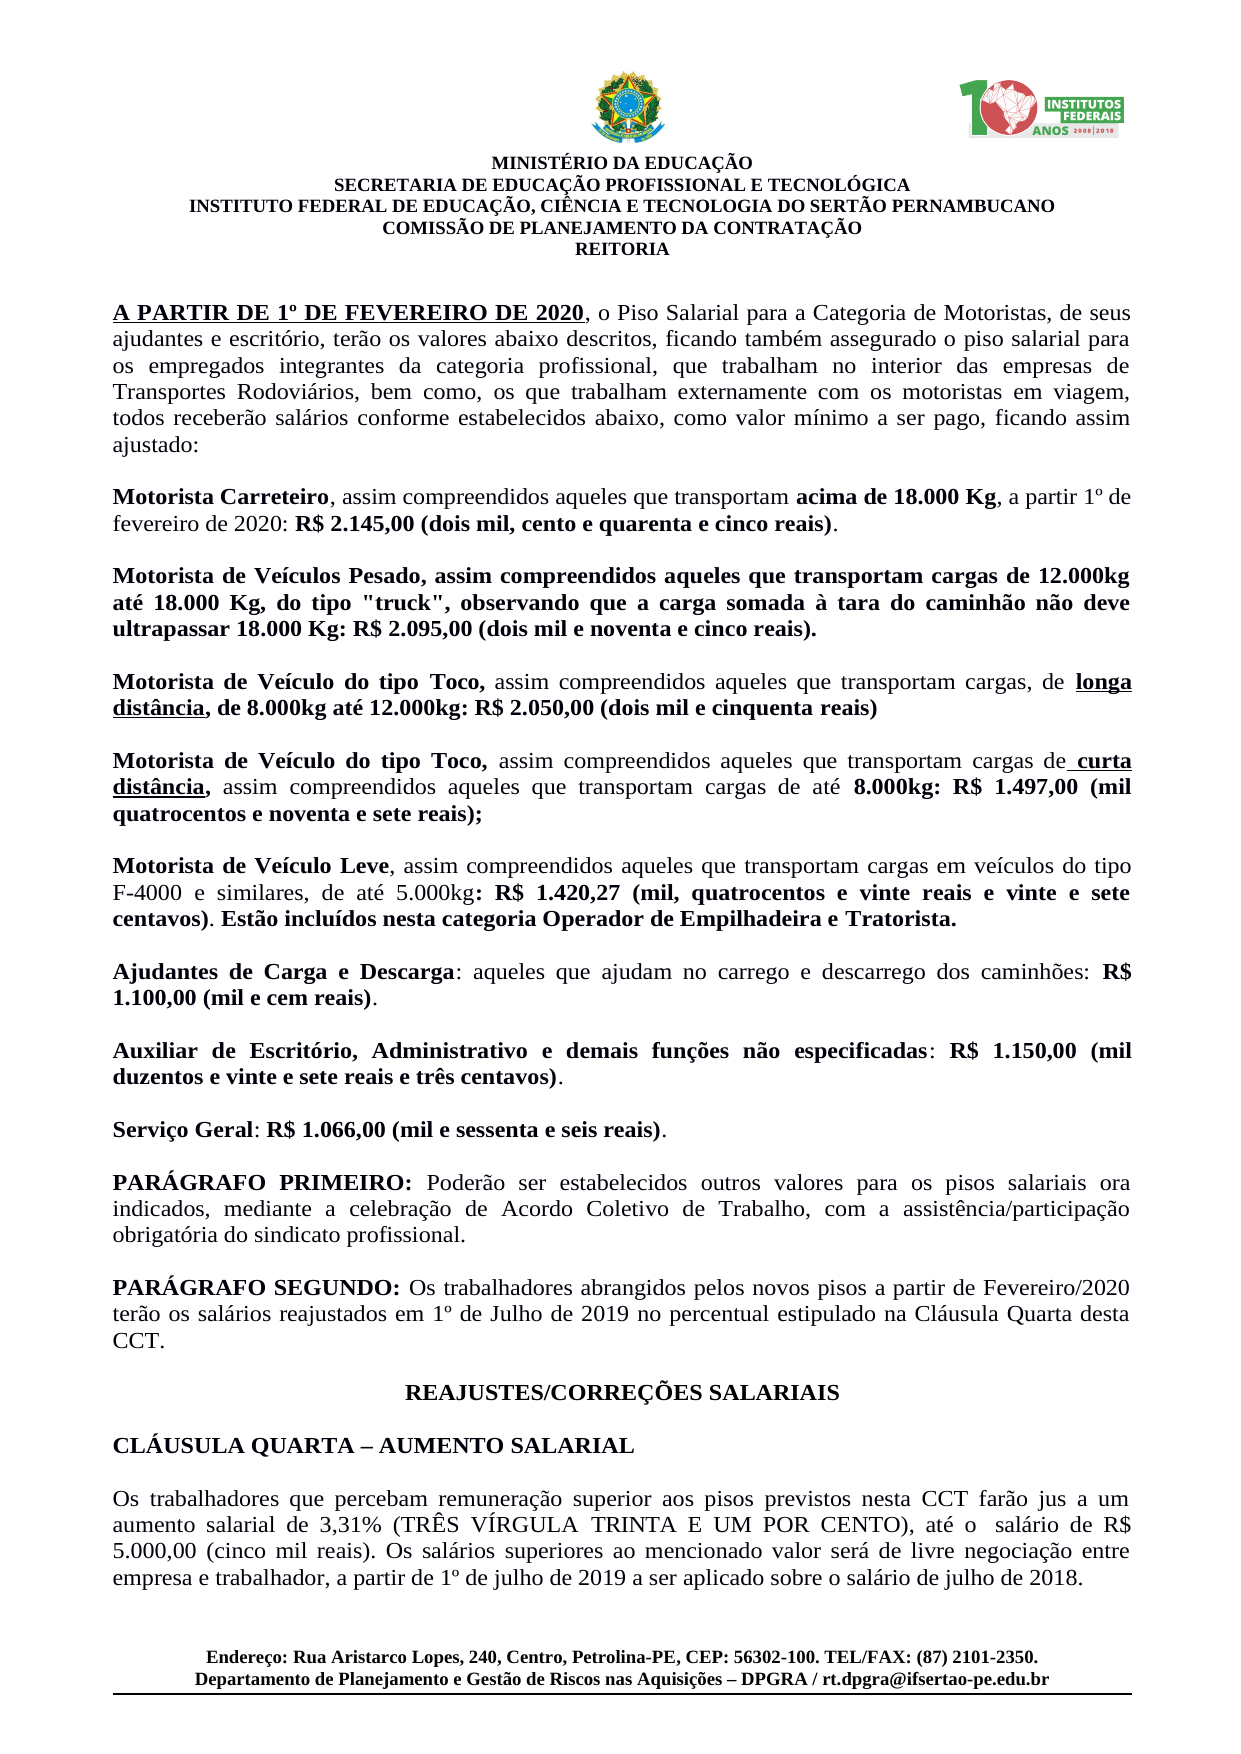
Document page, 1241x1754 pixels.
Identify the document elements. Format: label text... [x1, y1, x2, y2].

subtitle REAJUSTES/CORREÇÕES SALARIAIS [112, 1379, 1132, 1406]
text PARÁGRAFO SEGUNDO: Os trabalhadores abrangidos pelos novos pisos a partir de Fevereiro/2020 terão os salários reajustados em 1º de Julho de 2019 no percentual estipulado na Cláusula Quarta desta CCT. [112, 1274, 1132, 1353]
picture [959, 80, 1124, 138]
text Ajudantes de Carga e Descarga: aqueles que ajudam no carrego e descarrego dos caminhões: R$ 1.100,00 (mil e cem reais). [112, 958, 1132, 1011]
text Serviço Geral: R$ 1.066,00 (mil e sessenta e seis reais). [112, 1116, 1132, 1142]
text Motorista de Veículo Leve, assim compreendidos aqueles que transportam cargas em veículos do tipo F-4000 e similares, de até 5.000kg: R$ 1.420,27 (mil, quatrocentos e vinte reais e vinte e sete centavos). Estão incluídos nesta categoria Operador de Empilhadeira e Tratorista. [112, 852, 1132, 931]
text A PARTIR DE 1º DE FEVEREIRO DE 2020, o Piso Salarial para a Categoria de Motoristas, de seus ajudantes e escritório, terão os valores abaixo descritos, ficando também assegurado o piso salarial para os empregados integrantes da categoria profissional, que trabalham no interior das empresas de Transportes Rodoviários, bem como, os que trabalham externamente com os motoristas em viagem, todos receberão salários conforme estabelecidos abaixo, como valor mínimo a ser pago, ficando assim ajustado: [112, 299, 1132, 457]
text Motorista de Veículos Pesado, assim compreendidos aqueles que transportam cargas de 12.000kg até 18.000 Kg, do tipo "truck", observando que a carga somada à tara do caminhão não deve ultrapassar 18.000 Kg: R$ 2.095,00 (dois mil e noventa e cinco reais). [112, 562, 1132, 642]
text Os trabalhadores que percebam remuneração superior aos pisos previstos nesta CCT farão jus a um aumento salarial de 3,31% (TRÊS VÍRGULA TRINTA E UM POR CENTO), até o salário de R$ 5.000,00 (cinco mil reais). Os salários superiores ao mencionado valor será de livre negociação entre empresa e trabalhador, a partir de 1º de julho de 2019 a ser aplicado sobre o salário de julho de 2018. [112, 1485, 1132, 1590]
picture [590, 70, 665, 144]
text Motorista de Veículo do tipo Toco, assim compreendidos aqueles que transportam cargas, de longa distância, de 8.000kg até 12.000kg: R$ 2.050,00 (dois mil e cinquenta reais) [112, 668, 1132, 721]
text CLÁUSULA QUARTA – AUMENTO SALARIAL [112, 1432, 1132, 1458]
text Auxiliar de Escritório, Administrativo e demais funções não especificadas: R$ 1.150,00 (mil duzentos e vinte e sete reais e três centavos). [112, 1037, 1132, 1089]
text Motorista Carreteiro, assim compreendidos aqueles que transportam acima de 18.000 Kg, a partir 1º de fevereiro de 2020: R$ 2.145,00 (dois mil, cento e quarenta e cinco reais). [112, 483, 1132, 536]
text Motorista de Veículo do tipo Toco, assim compreendidos aqueles que transportam cargas de curta distância, assim compreendidos aqueles que transportam cargas de até 8.000kg: R$ 1.497,00 (mil quatrocentos e noventa e sete reais); [112, 747, 1132, 826]
text PARÁGRAFO PRIMEIRO: Poderão ser estabelecidos outros valores para os pisos salariais ora indicados, mediante a celebração de Acordo Coletivo de Trabalho, com a assistência/participação obrigatória do sindicato profissional. [112, 1169, 1132, 1248]
